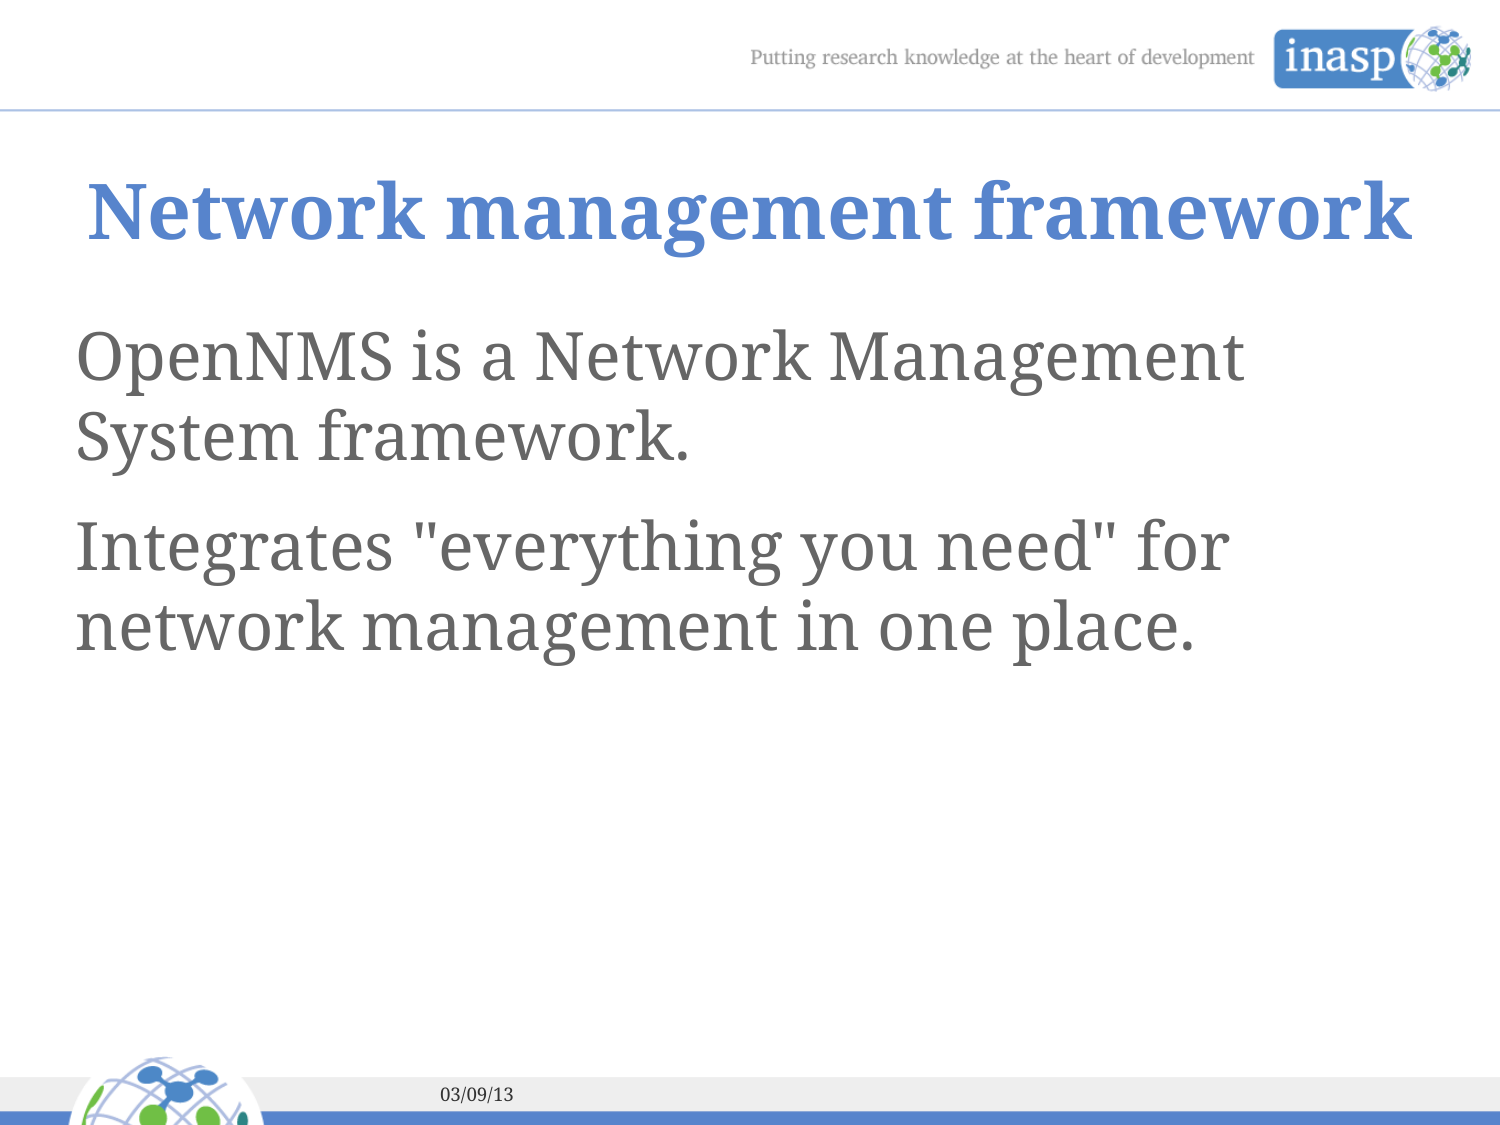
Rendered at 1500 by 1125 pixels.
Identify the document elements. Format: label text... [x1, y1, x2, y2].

title Network management framework [75, 129, 1426, 313]
list OpenNMS is a Network Management System framework. Integrates "everything you need" for network management in one place. [75, 313, 1426, 967]
picture [0, 0, 1500, 1125]
